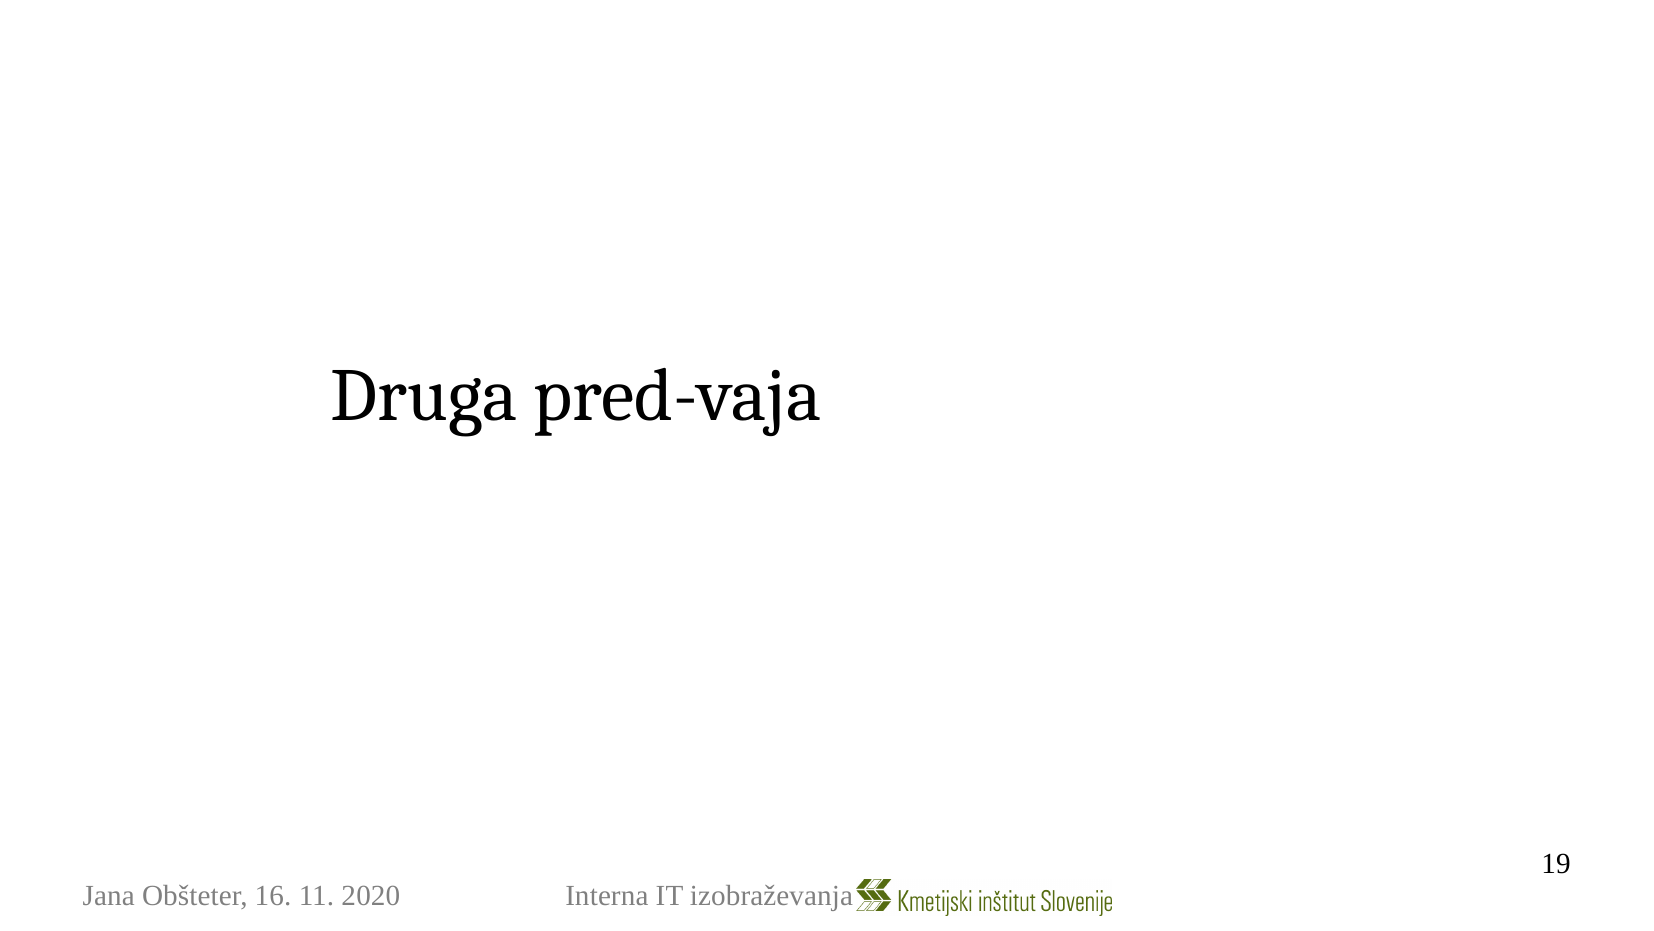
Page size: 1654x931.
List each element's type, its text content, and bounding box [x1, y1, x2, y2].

title Druga pred-vaja [330, 309, 1016, 484]
picture [856, 879, 1112, 916]
